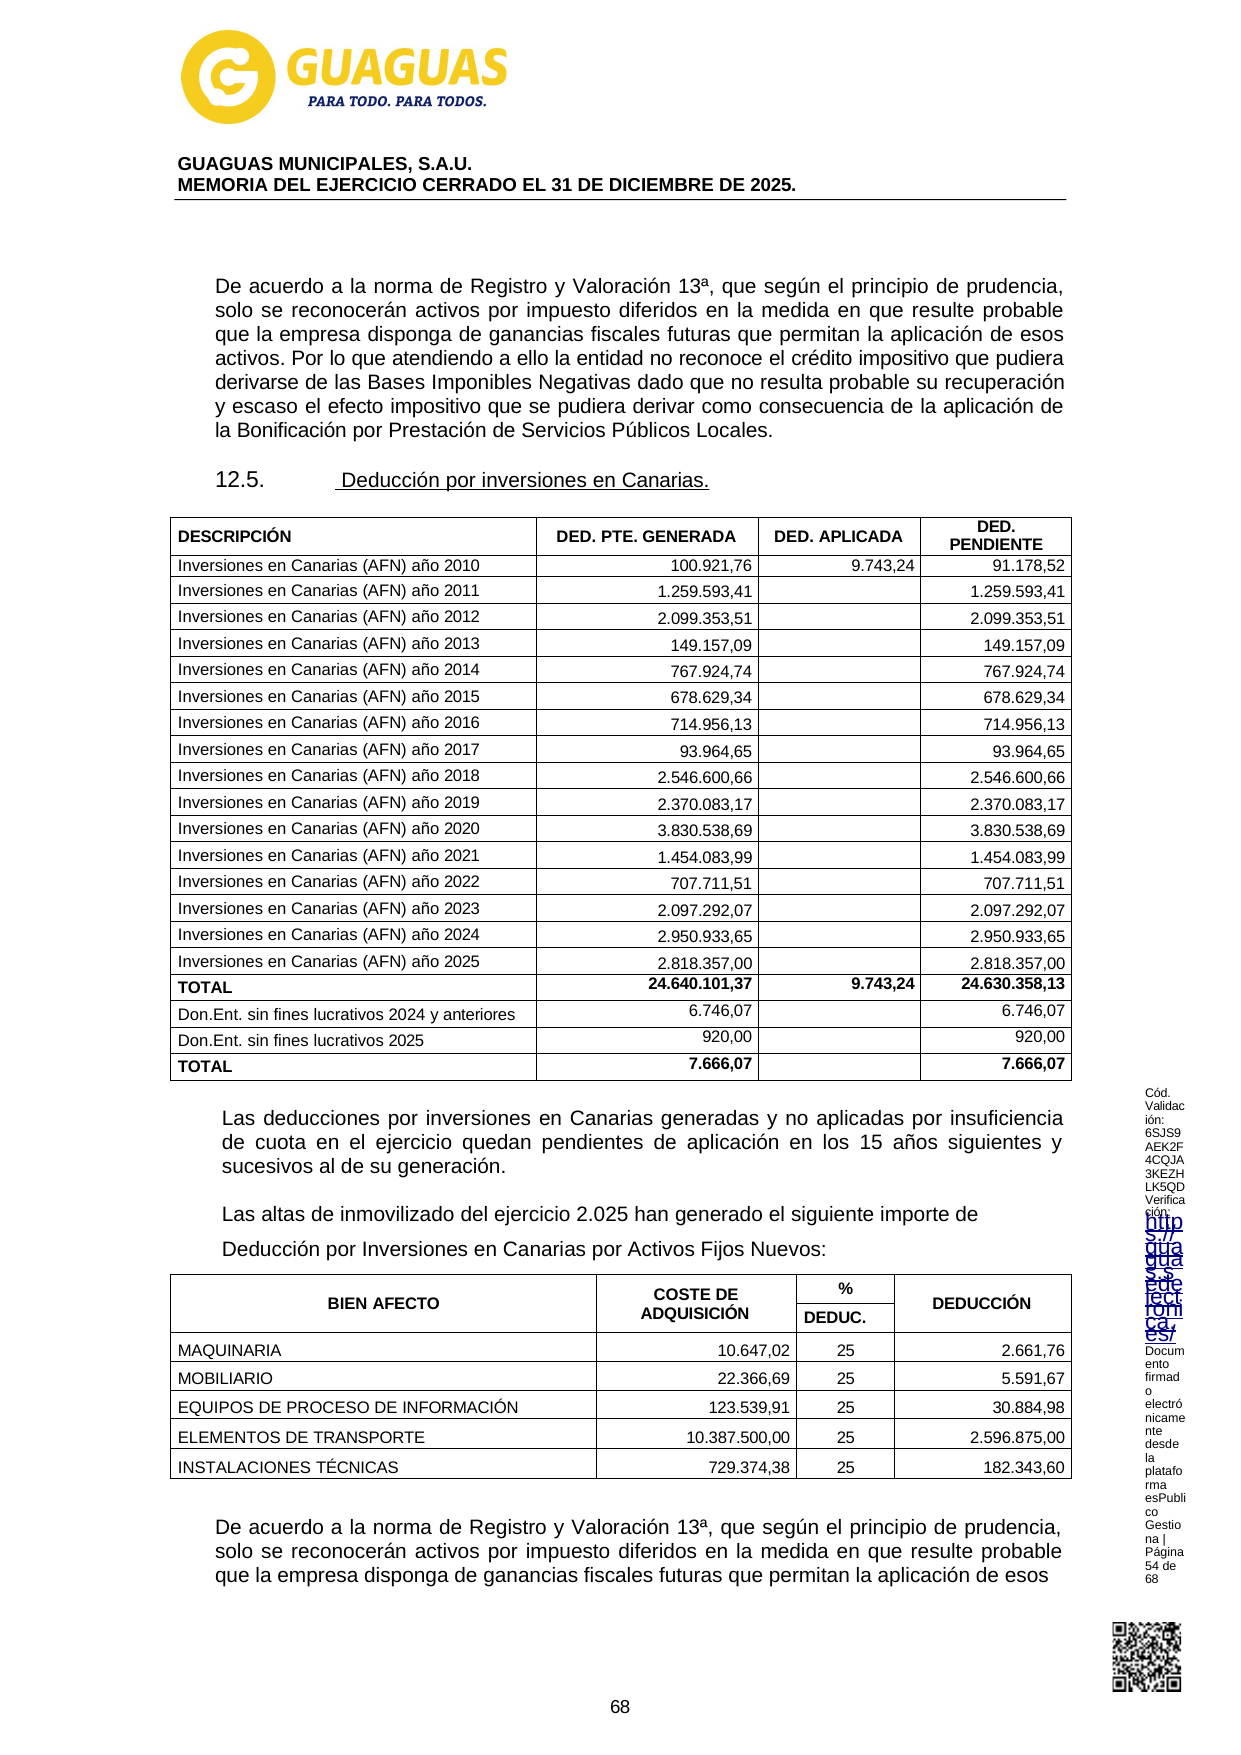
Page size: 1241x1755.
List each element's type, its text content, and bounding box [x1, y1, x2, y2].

table_cell 714.956,13 [537, 710, 758, 735]
table_cell [759, 922, 920, 947]
table_cell Inversiones en Canarias (AFN) año 2011 [171, 577, 536, 602]
table_cell INSTALACIONES TÉCNICAS [171, 1449, 596, 1478]
table_header DED. PTE. GENERADA [537, 518, 758, 555]
table_cell TOTAL [171, 1054, 536, 1080]
table_cell [759, 736, 920, 762]
table_cell Inversiones en Canarias (AFN) año 2018 [171, 763, 536, 788]
table_cell 182.343,60 [895, 1449, 1071, 1478]
table_cell Inversiones en Canarias (AFN) año 2025 [171, 948, 536, 973]
table_cell 91.178,52 [921, 556, 1071, 576]
table_cell 123.539,91 [597, 1391, 796, 1418]
list Deducción por inversiones en Canarias. [215, 466, 1203, 492]
table_header DED. PENDIENTE [921, 518, 1071, 555]
table_cell Inversiones en Canarias (AFN) año 2016 [171, 710, 536, 735]
table_cell 93.964,65 [537, 736, 758, 762]
table_cell Inversiones en Canarias (AFN) año 2017 [171, 736, 536, 762]
table_cell Inversiones en Canarias (AFN) año 2015 [171, 683, 536, 708]
table_header COSTE DE ADQUISICIÓN [597, 1275, 796, 1332]
table_cell 149.157,09 [921, 630, 1071, 656]
table_cell 1.454.083,99 [921, 842, 1071, 868]
table_cell [759, 683, 920, 708]
table_cell Inversiones en Canarias (AFN) año 2023 [171, 895, 536, 921]
table_cell 25 [797, 1333, 894, 1361]
table_cell 920,00 [537, 1028, 758, 1053]
table_cell 767.924,74 [921, 657, 1071, 682]
table_cell 6.746,07 [921, 1001, 1071, 1027]
table_cell 2.818.357,00 [921, 948, 1071, 973]
table_header DED. APLICADA [759, 518, 920, 555]
table_cell 729.374,38 [597, 1449, 796, 1478]
table_cell Inversiones en Canarias (AFN) año 2010 [171, 556, 536, 576]
table_cell 1.454.083,99 [537, 842, 758, 868]
table_cell DEDUC. [797, 1304, 894, 1332]
table_cell 2.596.875,00 [895, 1419, 1071, 1448]
table_cell EQUIPOS DE PROCESO DE INFORMACIÓN [171, 1391, 596, 1418]
table_cell Inversiones en Canarias (AFN) año 2022 [171, 869, 536, 894]
table_cell 3.830.538,69 [921, 816, 1071, 841]
table_cell [759, 657, 920, 682]
table_cell 714.956,13 [921, 710, 1071, 735]
table_cell Inversiones en Canarias (AFN) año 2024 [171, 922, 536, 947]
table_cell 93.964,65 [921, 736, 1071, 762]
table_cell 2.546.600,66 [537, 763, 758, 788]
table_cell 5.591,67 [895, 1362, 1071, 1389]
table_header % [797, 1275, 894, 1303]
table_cell 9.743,24 [759, 556, 920, 576]
table_cell Inversiones en Canarias (AFN) año 2013 [171, 630, 536, 656]
table_cell 2.950.933,65 [921, 922, 1071, 947]
table_cell 10.387.500,00 [597, 1419, 796, 1448]
table_cell 2.818.357,00 [537, 948, 758, 973]
table_cell 3.830.538,69 [537, 816, 758, 841]
table_cell [759, 948, 920, 973]
table_cell 2.099.353,51 [921, 604, 1071, 629]
table_cell 6.746,07 [537, 1001, 758, 1027]
table_cell 25 [797, 1419, 894, 1448]
table_cell TOTAL [171, 975, 536, 1000]
table_cell 2.546.600,66 [921, 763, 1071, 788]
table_cell 2.370.083,17 [921, 789, 1071, 815]
text Las deducciones por inversiones en Canarias generadas y no aplicadas por insuficiencia de cuota en el ejercicio quedan pendientes de aplicación en los 15 años siguientes y sucesivos al de su generación. [222, 1106, 1064, 1177]
table_cell [759, 789, 920, 815]
table_cell [759, 630, 920, 656]
table_cell 30.884,98 [895, 1391, 1071, 1418]
table_cell 7.666,07 [537, 1054, 758, 1080]
table_cell 767.924,74 [537, 657, 758, 682]
table_cell Inversiones en Canarias (AFN) año 2012 [171, 604, 536, 629]
table_cell 678.629,34 [537, 683, 758, 708]
table_cell 24.640.101,37 [537, 975, 758, 1000]
table_cell 2.097.292,07 [921, 895, 1071, 921]
table_cell [759, 1028, 920, 1053]
table_cell 9.743,24 [759, 975, 920, 1000]
table_cell 25 [797, 1449, 894, 1478]
table_cell 149.157,09 [537, 630, 758, 656]
table_cell [759, 710, 920, 735]
text De acuerdo a la norma de Registro y Valoración 13ª, que según el principio de prudencia, solo se reconocerán activos por impuesto diferidos en la medida en que resulte probable que la empresa disponga de ganancias fiscales futuras que permitan la aplicación de esos activos. Por lo que atendiendo a ello la entidad no reconoce el crédito impositivo que pudiera derivarse de las Bases Imponibles Negativas dado que no resulta probable su recuperación y escaso el efecto impositivo que se pudiera derivar como consecuencia de la aplicación de la Bonificación por Prestación de Servicios Públicos Locales. [215, 274, 1064, 442]
table_cell 24.630.358,13 [921, 975, 1071, 1000]
table_cell 100.921,76 [537, 556, 758, 576]
table_cell [759, 842, 920, 868]
text Documento firmado electrónicamente desde la plataforma esPublico Gestiona | Página 54 de 68 [1145, 1344, 1186, 1586]
table_cell 2.097.292,07 [537, 895, 758, 921]
table_header DEDUCCIÓN [895, 1275, 1071, 1332]
table_cell [759, 1054, 920, 1080]
table_cell 707.711,51 [921, 869, 1071, 894]
table_cell 2.661,76 [895, 1333, 1071, 1361]
table_cell 25 [797, 1391, 894, 1418]
table_cell 920,00 [921, 1028, 1071, 1053]
table_cell [759, 577, 920, 602]
table_cell 1.259.593,41 [537, 577, 758, 602]
table_cell ELEMENTOS DE TRANSPORTE [171, 1419, 596, 1448]
text [1143, 1085, 1186, 1622]
table_cell [759, 1001, 920, 1027]
text De acuerdo a la norma de Registro y Valoración 13ª, que según el principio de prudencia, solo se reconocerán activos por impuesto diferidos en la medida en que resulte probable que la empresa disponga de ganancias fiscales futuras que permitan la aplicación de esos [215, 1515, 1064, 1587]
table_cell Inversiones en Canarias (AFN) año 2019 [171, 789, 536, 815]
table_cell [759, 816, 920, 841]
table_cell Don.Ent. sin fines lucrativos 2024 y anteriores [171, 1001, 536, 1027]
table_cell 678.629,34 [921, 683, 1071, 708]
table_cell Don.Ent. sin fines lucrativos 2025 [171, 1028, 536, 1053]
table_header BIEN AFECTO [171, 1275, 596, 1332]
text Las altas de inmovilizado del ejercicio 2.025 han generado el siguiente importe de Deducción por Inversiones en Canarias por Activos Fijos Nuevos: [222, 1201, 1067, 1261]
table_cell 25 [797, 1362, 894, 1389]
table_cell Inversiones en Canarias (AFN) año 2020 [171, 816, 536, 841]
table_cell 22.366,69 [597, 1362, 796, 1389]
text Cód. Validación: 6SJS9AEK2F4CQJA3KEZHLK5QD [1145, 1087, 1186, 1194]
table_cell 2.950.933,65 [537, 922, 758, 947]
table_cell MAQUINARIA [171, 1333, 596, 1361]
table_cell 2.099.353,51 [537, 604, 758, 629]
table_cell MOBILIARIO [171, 1362, 596, 1389]
table_cell [759, 895, 920, 921]
table_cell Inversiones en Canarias (AFN) año 2014 [171, 657, 536, 682]
table_cell 707.711,51 [537, 869, 758, 894]
table_cell [759, 869, 920, 894]
text Verificación: https://guaguas.sedelectronica.es/ [1145, 1194, 1186, 1344]
table_cell 7.666,07 [921, 1054, 1071, 1080]
table_cell 2.370.083,17 [537, 789, 758, 815]
table_header DESCRIPCIÓN [171, 518, 536, 555]
table_cell [759, 604, 920, 629]
table_cell Inversiones en Canarias (AFN) año 2021 [171, 842, 536, 868]
table_cell [759, 763, 920, 788]
table_cell 1.259.593,41 [921, 577, 1071, 602]
table_cell 10.647,02 [597, 1333, 796, 1361]
